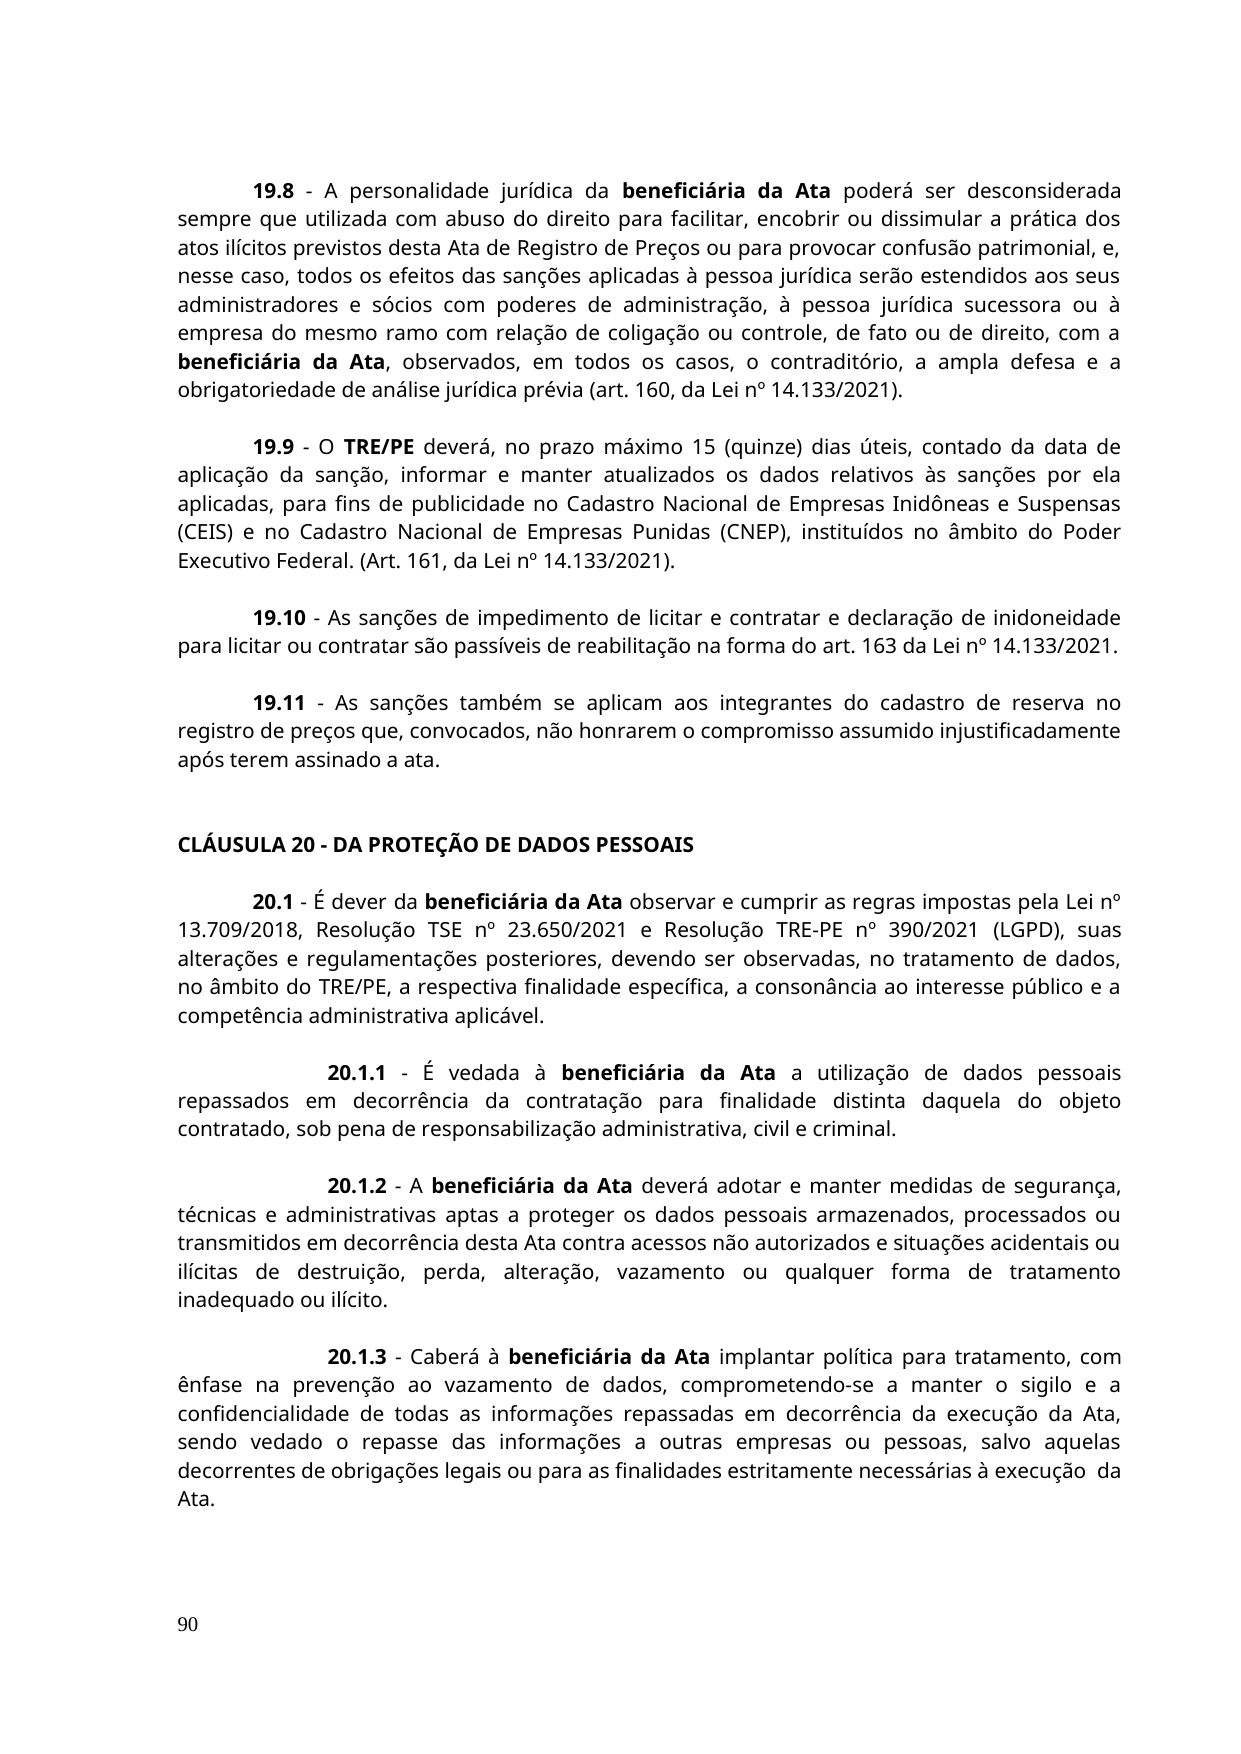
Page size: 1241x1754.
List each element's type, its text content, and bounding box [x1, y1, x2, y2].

text 20.1.3 - Caberá à beneficiária da Ata implantar política para tratamento, com ênfase na prevenção ao vazamento de dados, comprometendo-se a manter o sigilo e a confidencialidade de todas as informações repassadas em decorrência da execução da Ata, sendo vedado o repasse das informações a outras empresas ou pessoas, salvo aquelas decorrentes de obrigações legais ou para as finalidades estritamente necessárias à execução da Ata. [177, 1342, 1122, 1513]
text 20.1.2 - A beneficiária da Ata deverá adotar e manter medidas de segurança, técnicas e administrativas aptas a proteger os dados pessoais armazenados, processados ou transmitidos em decorrência desta Ata contra acessos não autorizados e situações acidentais ou ilícitas de destruição, perda, alteração, vazamento ou qualquer forma de tratamento inadequado ou ilícito. [177, 1171, 1122, 1314]
text 19.10 - As sanções de impedimento de licitar e contratar e declaração de inidoneidade para licitar ou contratar são passíveis de reabilitação na forma do art. 163 da Lei nº 14.133/2021. [177, 603, 1122, 659]
text 20.1.1 - É vedada à beneficiária da Ata a utilização de dados pessoais repassados em decorrência da contratação para finalidade distinta daquela do objeto contratado, sob pena de responsabilização administrativa, civil e criminal. [177, 1058, 1122, 1143]
text 19.11 - As sanções também se aplicam aos integrantes do cadastro de reserva no registro de preços que, convocados, não honrarem o compromisso assumido injustificadamente após terem assinado a ata. [177, 688, 1122, 773]
text CLÁUSULA 20 - DA PROTEÇÃO DE DADOS PESSOAIS [177, 830, 1122, 859]
text 19.9 - O TRE/PE deverá, no prazo máximo 15 (quinze) dias úteis, contado da data de aplicação da sanção, informar e manter atualizados os dados relativos às sanções por ela aplicadas, para fins de publicidade no Cadastro Nacional de Empresas Inidôneas e Suspensas (CEIS) e no Cadastro Nacional de Empresas Punidas (CNEP), instituídos no âmbito do Poder Executivo Federal. (Art. 161, da Lei nº 14.133/2021). [177, 432, 1122, 574]
text 19.8 - A personalidade jurídica da beneficiária da Ata poderá ser desconsiderada sempre que utilizada com abuso do direito para facilitar, encobrir ou dissimular a prática dos atos ilícitos previstos desta Ata de Registro de Preços ou para provocar confusão patrimonial, e, nesse caso, todos os efeitos das sanções aplicadas à pessoa jurídica serão estendidos aos seus administradores e sócios com poderes de administração, à pessoa jurídica sucessora ou à empresa do mesmo ramo com relação de coligação ou controle, de fato ou de direito, com a beneficiária da Ata, observados, em todos os casos, o contraditório, a ampla defesa e a obrigatoriedade de análise jurídica prévia (art. 160, da Lei nº 14.133/2021). [177, 176, 1122, 404]
text 20.1 - É dever da beneficiária da Ata observar e cumprir as regras impostas pela Lei nº 13.709/2018, Resolução TSE nº 23.650/2021 e Resolução TRE-PE nº 390/2021 (LGPD), suas alterações e regulamentações posteriores, devendo ser observadas, no tratamento de dados, no âmbito do TRE/PE, a respectiva finalidade específica, a consonância ao interesse público e a competência administrativa aplicável. [177, 887, 1122, 1029]
